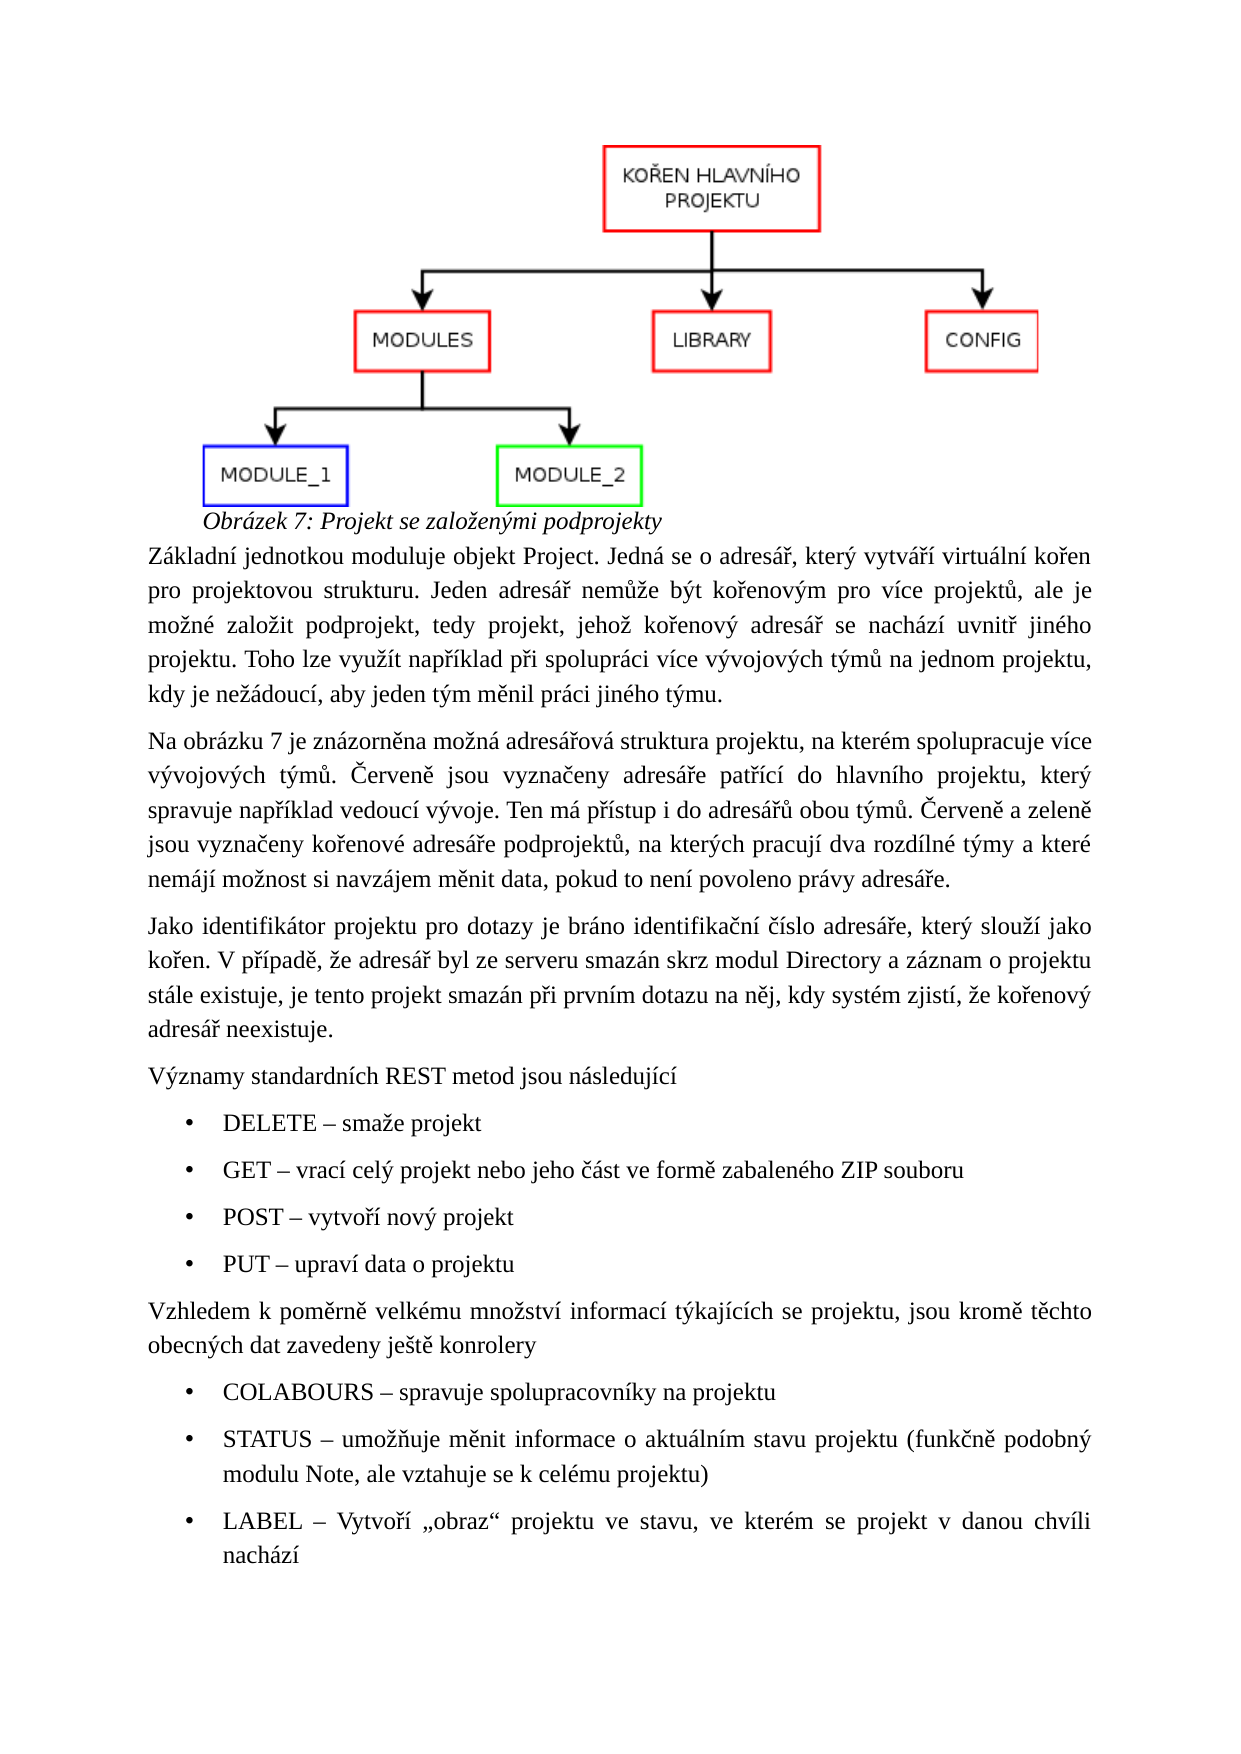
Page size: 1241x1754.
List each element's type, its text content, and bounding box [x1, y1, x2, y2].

text Významy standardních REST metod jsou následující [148, 1061, 1093, 1090]
list GET – vrací celý projekt nebo jeho část ve formě zabaleného ZIP souboru [185, 1155, 1093, 1184]
list POST – vytvoří nový projekt [185, 1202, 1093, 1231]
list PUT – upraví data o projektu [185, 1249, 1093, 1278]
text Základní jednotkou moduluje objekt Project. Jedná se o adresář, který vytváří virtuální kořen pro projektovou strukturu. Jeden adresář nemůže být kořenovým pro více projektů, ale je možné založit podprojekt, tedy projekt, jehož kořenový adresář se nachází uvnitř jiného projektu. Toho lze využít například při spolupráci více vývojových týmů na jednom projektu, kdy je nežádoucí, aby jeden tým měnil práci jiného týmu. [148, 133, 1093, 708]
text Vzhledem k poměrně velkému množství informací týkajících se projektu, jsou kromě těchto obecných dat zavedeny ještě konrolery [148, 1296, 1093, 1359]
list COLABOURS – spravuje spolupracovníky na projektu [185, 1377, 1093, 1406]
list LABEL – Vytvoří „obraz“ projektu ve stavu, ve kterém se projekt v danou chvíli nachází [185, 1506, 1093, 1569]
list STATUS – umožňuje měnit informace o aktuálním stavu projektu (funkčně podobný modulu Note, ale vztahuje se k celému projektu) [185, 1424, 1093, 1488]
text Na obrázku 7 je znázorněna možná adresářová struktura projektu, na kterém spolupracuje více vývojových týmů. Červeně jsou vyznačeny adresáře patřící do hlavního projektu, který spravuje například vedoucí vývoje. Ten má přístup i do adresářů obou týmů. Červeně a zeleně jsou vyznačeny kořenové adresáře podprojektů, na kterých pracují dva rozdílné týmy a které nemájí možnost si navzájem měnit data, pokud to není povoleno právy adresáře. [148, 726, 1093, 892]
picture [202, 145, 1039, 507]
text Jako identifikátor projektu pro dotazy je bráno identifikační číslo adresáře, který slouží jako kořen. V případě, že adresář byl ze serveru smazán skrz modul Directory a záznam o projektu stále existuje, je tento projekt smazán při prvním dotazu na něj, kdy systém zjistí, že kořenový adresář neexistuje. [148, 911, 1093, 1043]
text Obrázek 7: Projekt se založenými podprojekty [202, 507, 1038, 535]
list DELETE – smaže projekt [185, 1108, 1093, 1137]
